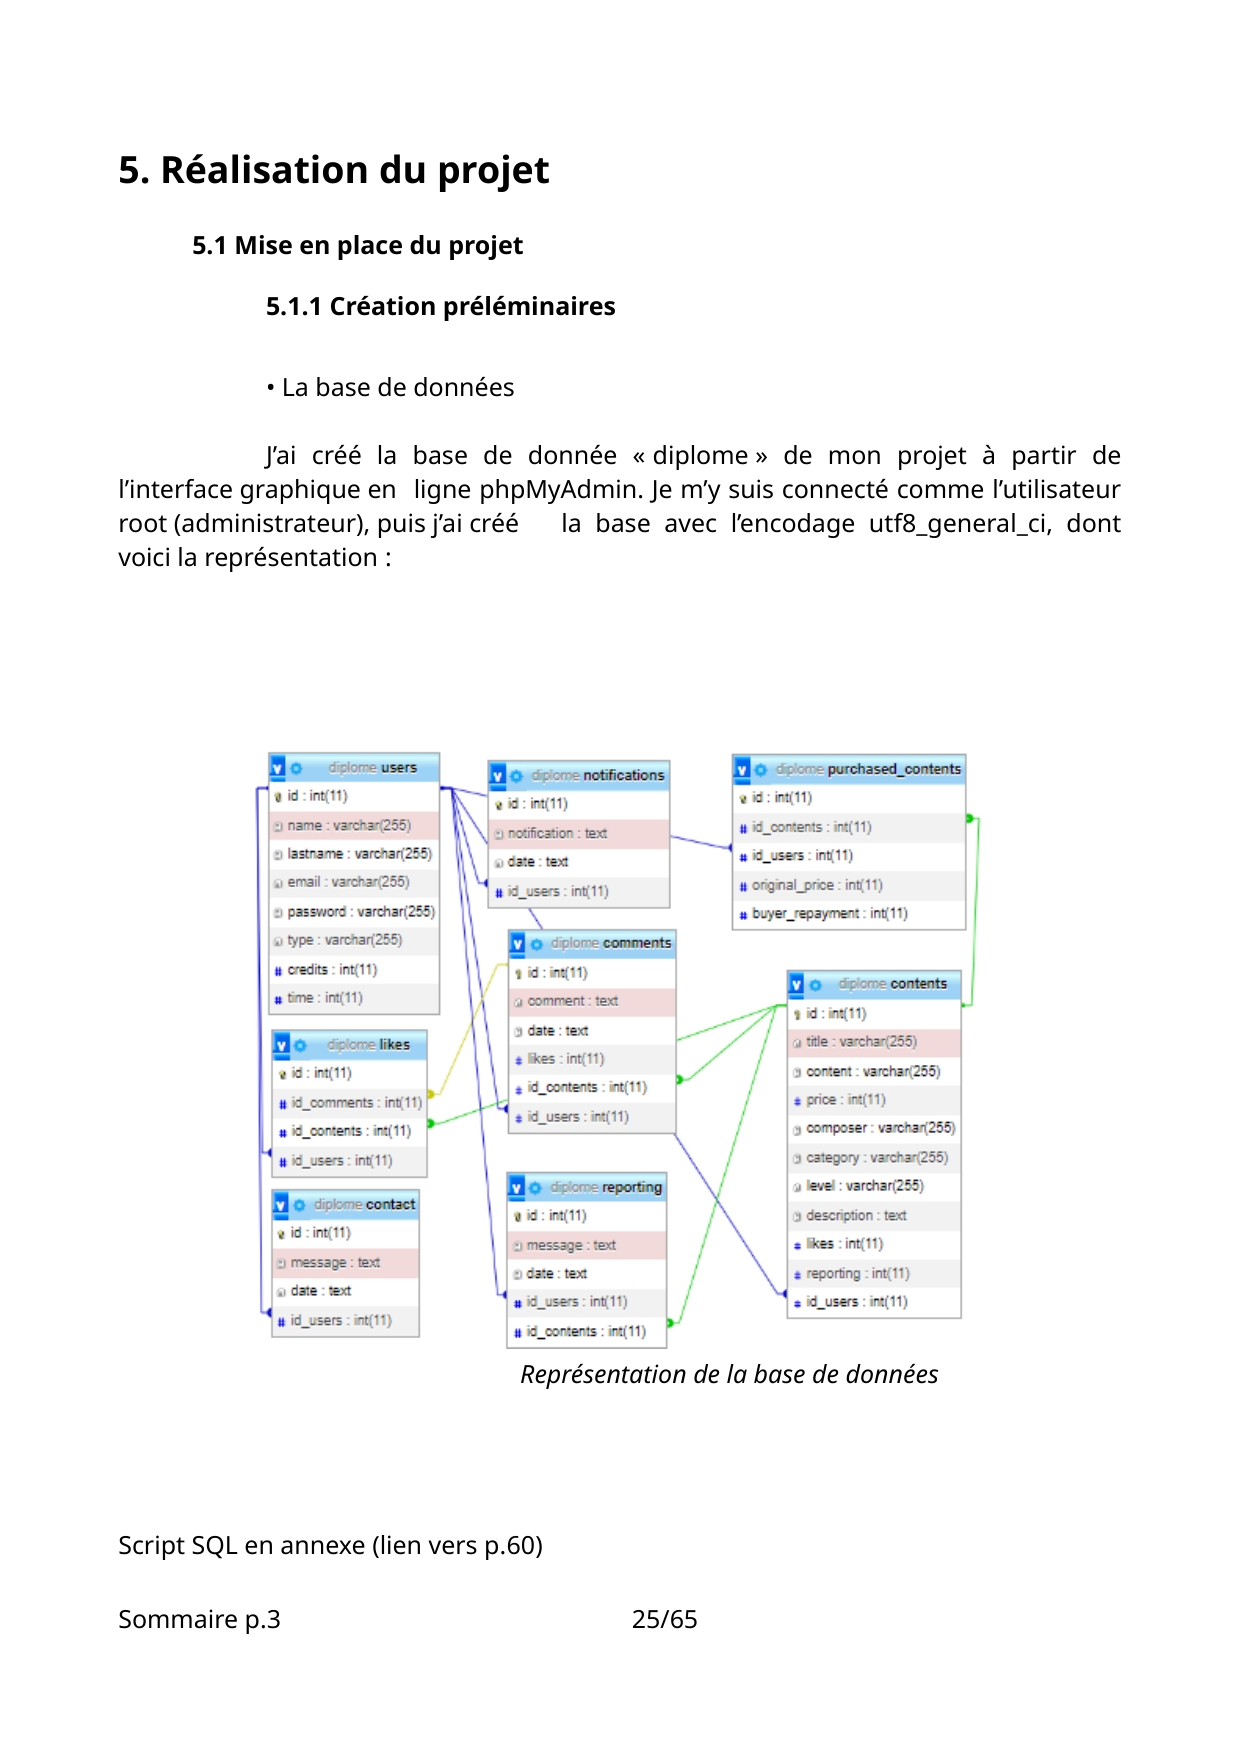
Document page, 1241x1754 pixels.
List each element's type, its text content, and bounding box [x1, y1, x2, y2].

subtitle 5.1.1 Création préléminaires [118, 289, 1122, 323]
text Script SQL en annexe (lien vers p.51) [118, 1527, 1122, 1561]
subtitle 5.1 Mise en place du projet [118, 227, 1122, 262]
text Représentation de la base de données [118, 1358, 1122, 1391]
text • La base de données [118, 369, 1122, 403]
subtitle 5. Réalisation du projet [118, 143, 1122, 194]
picture [248, 743, 992, 1349]
text J’ai créé la base de donnée « diplome » de mon projet à partir de l’interface graphique en ligne phpMyAdmin. Je m’y suis connecté comme l’utilisateur root (administrateur), puis j’ai créé la base avec l’encodage utf8_general_ci, dont voici la représentation : [118, 437, 1122, 574]
